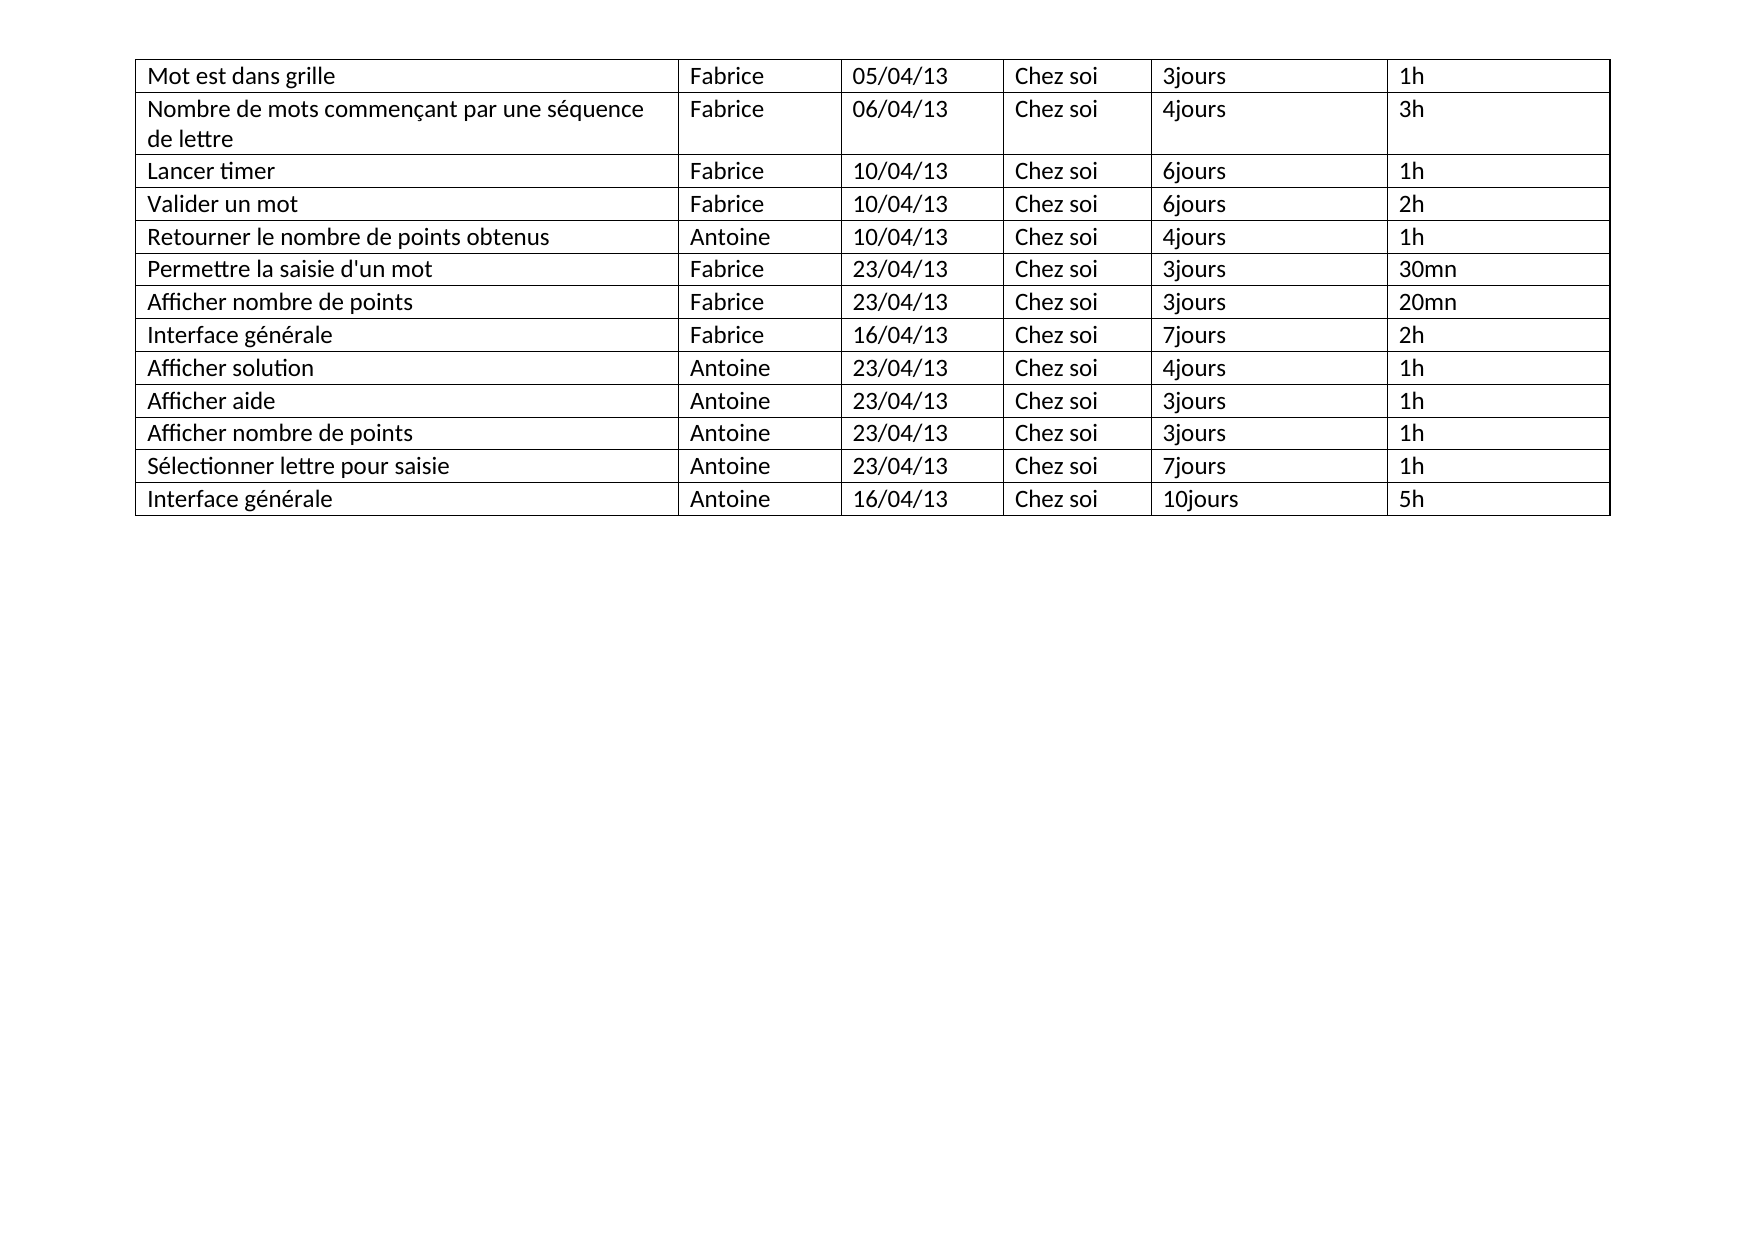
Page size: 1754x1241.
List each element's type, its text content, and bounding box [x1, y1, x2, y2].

table_cell Antoine [679, 483, 841, 515]
table_cell Afficher solution [136, 352, 678, 384]
table_cell 3jours [1152, 385, 1387, 417]
table_cell 30mn [1388, 254, 1609, 285]
table_cell Chez soi [1004, 483, 1151, 515]
table_cell Antoine [679, 221, 841, 252]
table_cell 4jours [1152, 221, 1387, 252]
table_cell 23/04/13 [842, 352, 1003, 384]
table_cell 05/04/13 [842, 60, 1003, 92]
table_cell 2h [1388, 319, 1609, 351]
table_cell Interface générale [136, 483, 678, 515]
table_cell 23/04/13 [842, 286, 1003, 318]
table_cell 6jours [1152, 188, 1387, 220]
table_cell 16/04/13 [842, 483, 1003, 515]
table_cell Chez soi [1004, 286, 1151, 318]
table_cell 3jours [1152, 254, 1387, 285]
table_cell Antoine [679, 352, 841, 384]
table_cell Chez soi [1004, 60, 1151, 92]
table_cell Chez soi [1004, 93, 1151, 154]
table_cell Fabrice [679, 319, 841, 351]
table_cell Chez soi [1004, 352, 1151, 384]
table_cell Fabrice [679, 155, 841, 187]
table_cell Permettre la saisie d'un mot [136, 254, 678, 285]
table_cell 23/04/13 [842, 254, 1003, 285]
table_cell Chez soi [1004, 418, 1151, 449]
table_cell 3jours [1152, 418, 1387, 449]
table_cell 1h [1388, 418, 1609, 449]
table_cell Chez soi [1004, 450, 1151, 482]
table_cell Nombre de mots commençant par une séquence de lettre [136, 93, 678, 154]
table_cell Chez soi [1004, 221, 1151, 252]
table_cell 20mn [1388, 286, 1609, 318]
table_cell 23/04/13 [842, 385, 1003, 417]
table_cell Fabrice [679, 93, 841, 154]
table_cell 2h [1388, 188, 1609, 220]
table_cell Fabrice [679, 60, 841, 92]
table_cell Fabrice [679, 254, 841, 285]
table_cell 10/04/13 [842, 221, 1003, 252]
table_cell 3jours [1152, 60, 1387, 92]
table_cell Interface générale [136, 319, 678, 351]
table_cell 23/04/13 [842, 450, 1003, 482]
table_cell 7jours [1152, 450, 1387, 482]
table_cell 1h [1388, 450, 1609, 482]
table_cell Chez soi [1004, 254, 1151, 285]
table_cell 1h [1388, 60, 1609, 92]
table_cell Retourner le nombre de points obtenus [136, 221, 678, 252]
table_cell Antoine [679, 450, 841, 482]
table_cell Fabrice [679, 188, 841, 220]
table_cell Chez soi [1004, 385, 1151, 417]
table_cell Antoine [679, 418, 841, 449]
table_cell 10/04/13 [842, 155, 1003, 187]
table_cell 16/04/13 [842, 319, 1003, 351]
table_cell Sélectionner lettre pour saisie [136, 450, 678, 482]
table_cell Fabrice [679, 286, 841, 318]
table_cell 4jours [1152, 352, 1387, 384]
table_cell 23/04/13 [842, 418, 1003, 449]
table_cell 1h [1388, 221, 1609, 252]
table_cell 7jours [1152, 319, 1387, 351]
table_cell Antoine [679, 385, 841, 417]
table_cell Lancer timer [136, 155, 678, 187]
table_cell 6jours [1152, 155, 1387, 187]
table_cell Mot est dans grille [136, 60, 678, 92]
table_cell 1h [1388, 155, 1609, 187]
table_cell 10/04/13 [842, 188, 1003, 220]
table_cell 5h [1388, 483, 1609, 515]
table_cell Chez soi [1004, 155, 1151, 187]
table_cell Afficher nombre de points [136, 418, 678, 449]
table_cell Chez soi [1004, 188, 1151, 220]
table_cell Afficher aide [136, 385, 678, 417]
table_cell 1h [1388, 385, 1609, 417]
table_cell 1h [1388, 352, 1609, 384]
table_cell Afficher nombre de points [136, 286, 678, 318]
table_cell Valider un mot [136, 188, 678, 220]
table_cell 4jours [1152, 93, 1387, 154]
table_cell 10jours [1152, 483, 1387, 515]
table_cell 3jours [1152, 286, 1387, 318]
table_cell 06/04/13 [842, 93, 1003, 154]
table_cell Chez soi [1004, 319, 1151, 351]
table_cell 3h [1388, 93, 1609, 154]
